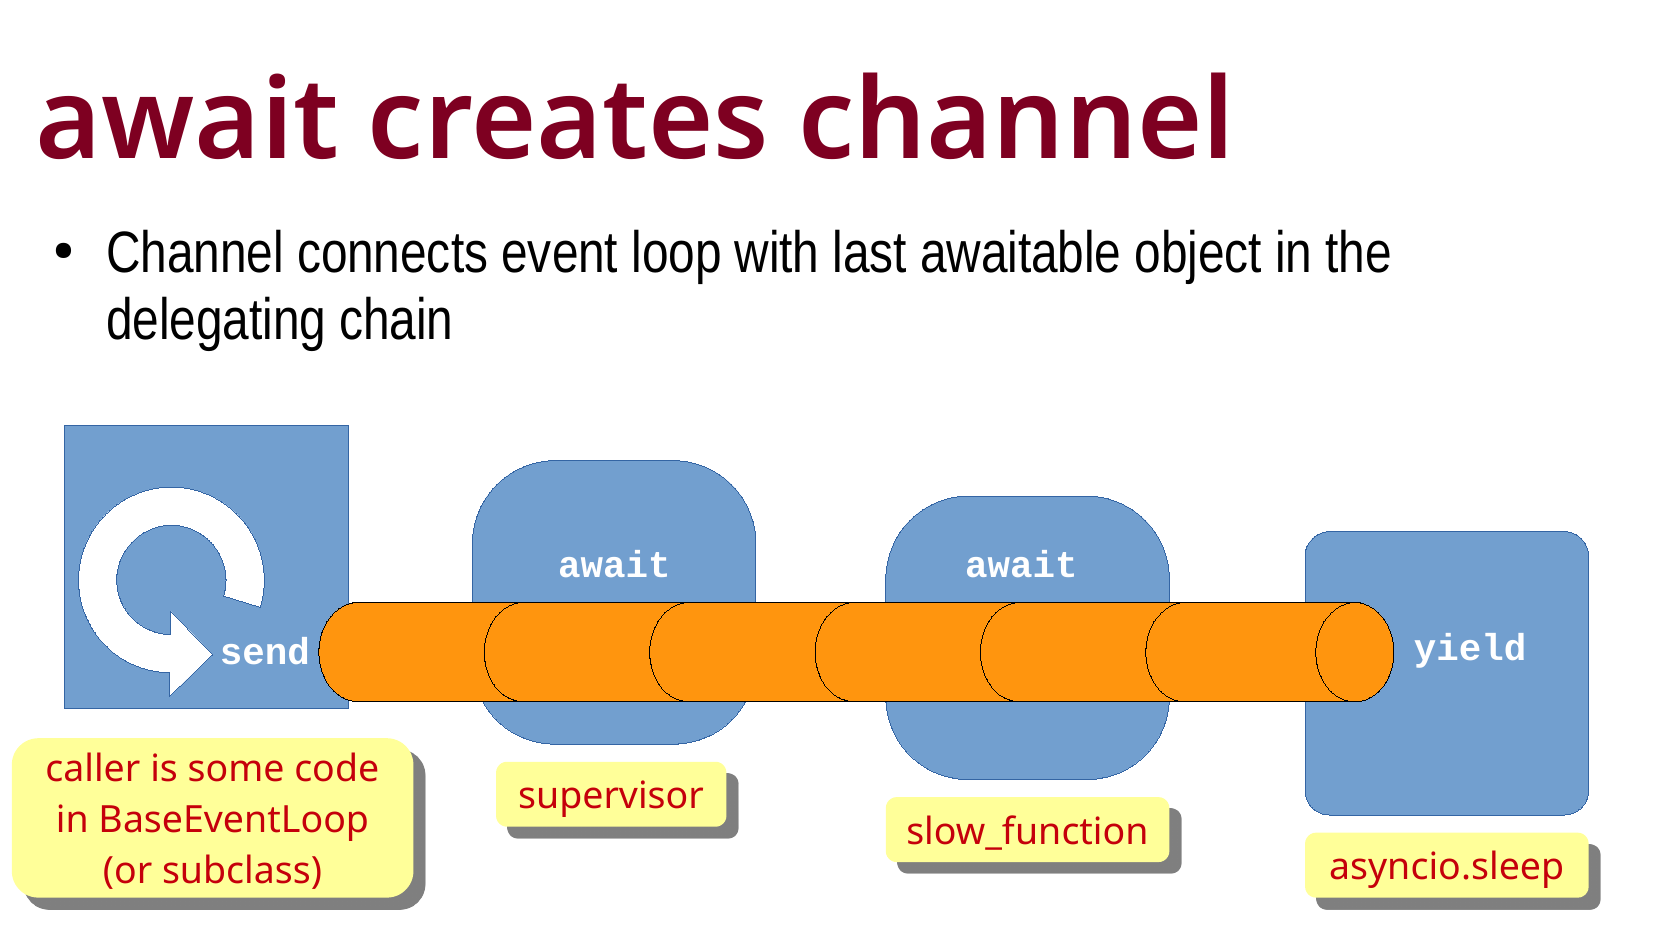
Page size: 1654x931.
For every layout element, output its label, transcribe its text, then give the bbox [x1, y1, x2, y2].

text_box yield [1398, 622, 1542, 680]
text_box [64, 425, 1589, 816]
title await creates channel [35, 37, 1571, 193]
text_box supervisor [496, 761, 727, 827]
list Channel connects event loop with last awaitable object in the delegating chain [35, 218, 1571, 693]
text_box caller is some code in BaseEventLoop (or subclass) [11, 738, 414, 898]
text_box slow_function [885, 797, 1170, 863]
text_box send [205, 625, 325, 684]
text_box await [543, 539, 686, 597]
text_box asyncio.sleep [1305, 832, 1589, 898]
text_box await [950, 539, 1093, 597]
